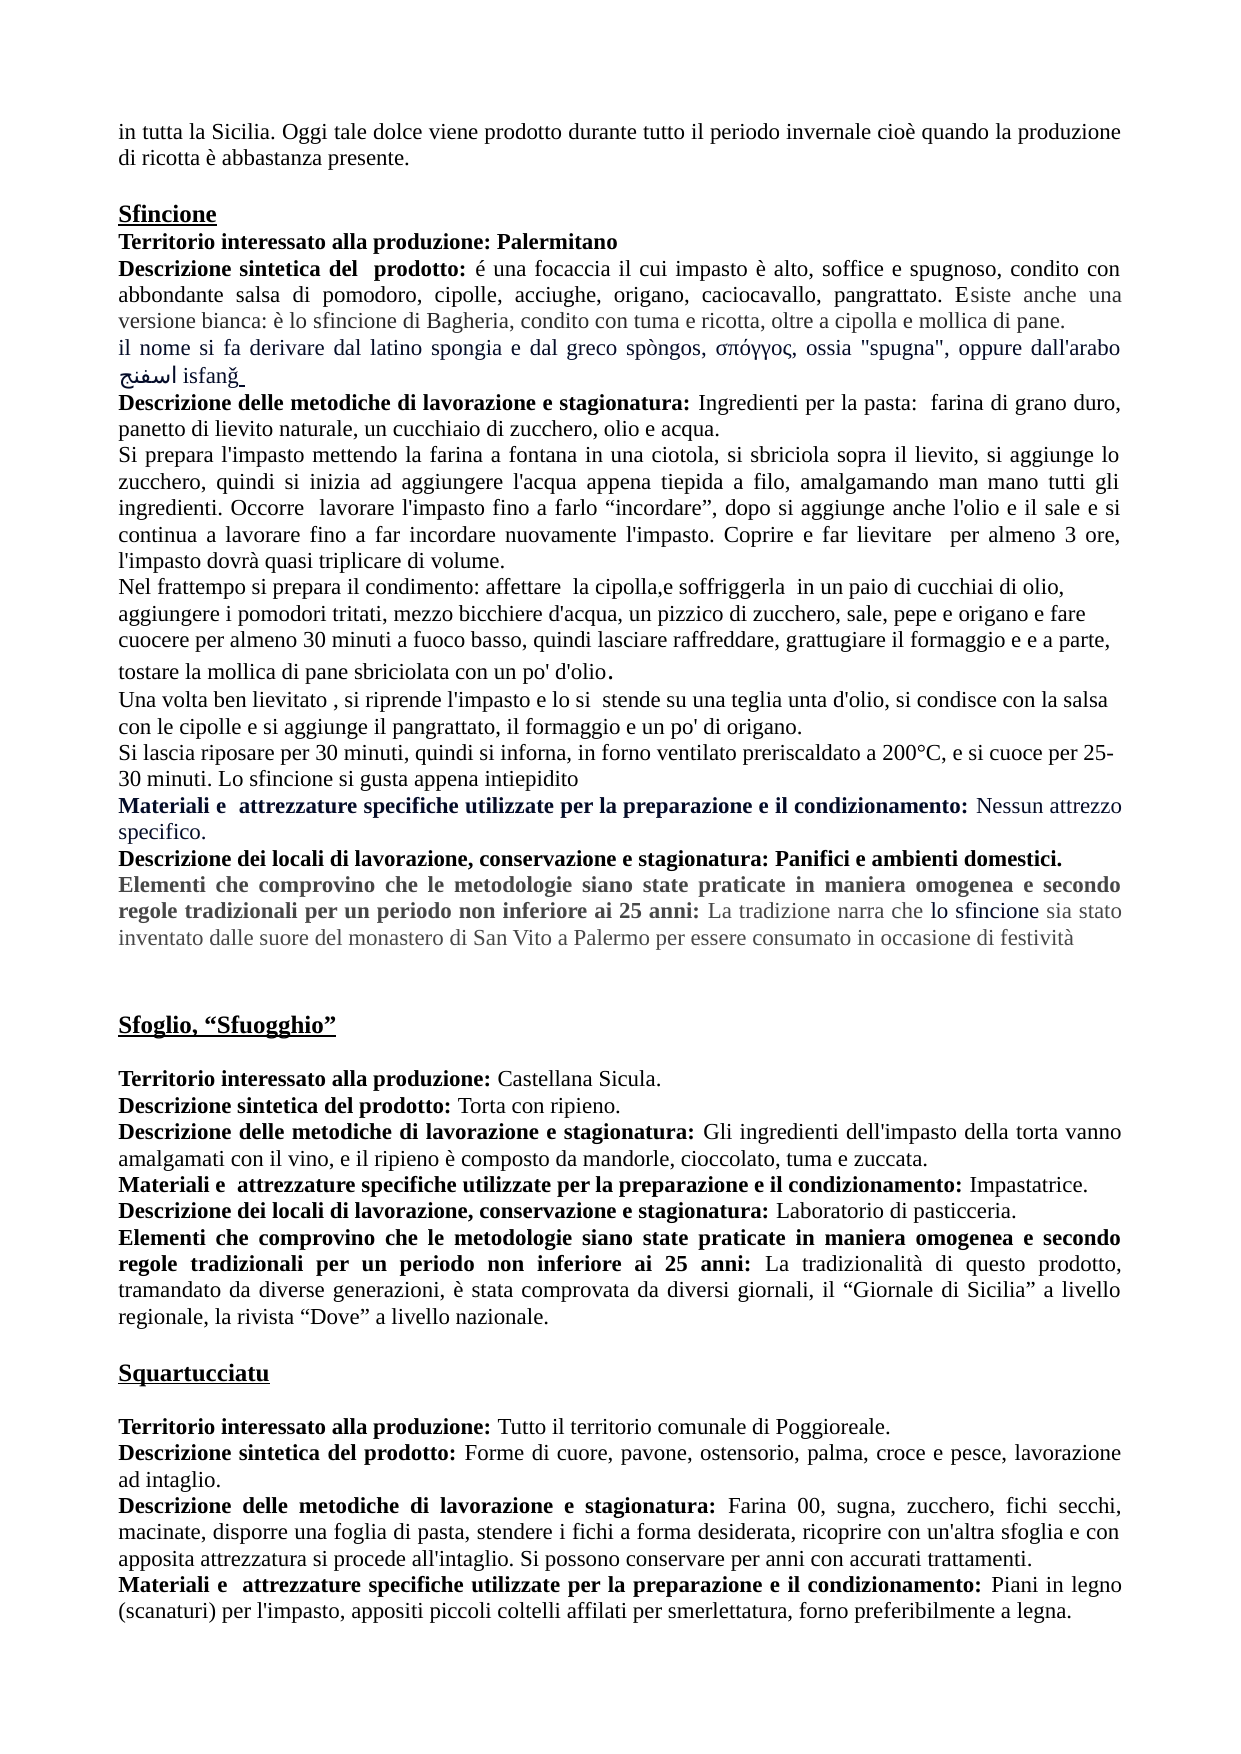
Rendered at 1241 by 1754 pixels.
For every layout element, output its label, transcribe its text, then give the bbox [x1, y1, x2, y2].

text Nel frattempo si prepara il condimento: affettare la cipolla,e soffriggerla in un paio di cucchiai di olio, aggiungere i pomodori tritati, mezzo bicchiere d'acqua, un pizzico di zucchero, sale, pepe e origano e fare cuocere per almeno 30 minuti a fuoco basso, quindi lasciare raffreddare, grattugiare il formaggio e e a parte, tostare la mollica di pane sbriciolata con un po' d'olio. [118, 573, 1122, 686]
text Materiali e attrezzature specifiche utilizzate per la preparazione e il condizionamento: Impastatrice. [118, 1171, 1122, 1197]
text Elementi che comprovino che le metodologie siano state praticate in maniera omogenea e secondo regole tradizionali per un periodo non inferiore ai 25 anni: La tradizionalità di questo prodotto, tramandato da diverse generazioni, è stata comprovata da diversi giornali, il “Giornale di Sicilia” a livello regionale, la rivista “Dove” a livello nazionale. [118, 1224, 1122, 1329]
text Territorio interessato alla produzione: Castellana Sicula. [118, 1066, 1122, 1092]
text Materiali e attrezzature specifiche utilizzate per la preparazione e il condizionamento: Nessun attrezzo specifico. [118, 792, 1122, 844]
text Elementi che comprovino che le metodologie siano state praticate in maniera omogenea e secondo regole tradizionali per un periodo non inferiore ai 25 anni: La tradizione narra che lo sfincione sia stato inventato dalle suore del monastero di San Vito a Palermo per essere consumato in occasione di festività [118, 871, 1122, 950]
text Si prepara l'impasto mettendo la farina a fontana in una ciotola, si sbriciola sopra il lievito, si aggiunge lo zucchero, quindi si inizia ad aggiungere l'acqua appena tiepida a filo, amalgamando man mano tutti gli ingredienti. Occorre lavorare l'impasto fino a farlo “incordare”, dopo si aggiunge anche l'olio e il sale e si continua a lavorare fino a far incordare nuovamente l'impasto. Coprire e far lievitare per almeno 3 ore, l'impasto dovrà quasi triplicare di volume. [118, 442, 1122, 573]
text Squartucciatu [118, 1358, 1122, 1387]
text Territorio interessato alla produzione: Palermitano [118, 228, 1122, 255]
text Materiali e attrezzature specifiche utilizzate per la preparazione e il condizionamento: Piani in legno (scanaturi) per l'impasto, appositi piccoli coltelli affilati per smerlettatura, forno preferibilmente a legna. [118, 1571, 1122, 1624]
text in tutta la Sicilia. Oggi tale dolce viene prodotto durante tutto il periodo invernale cioè quando la produzione di ricotta è abbastanza presente. [118, 118, 1122, 171]
text Una volta ben lievitato , si riprende l'impasto e lo si stende su una teglia unta d'olio, si condisce con la salsa con le cipolle e si aggiunge il pangrattato, il formaggio e un po' di origano. [118, 686, 1122, 739]
text Descrizione dei locali di lavorazione, conservazione e stagionatura: Panifici e ambienti domestici. [118, 844, 1122, 871]
text Descrizione dei locali di lavorazione, conservazione e stagionatura: Laboratorio di pasticceria. [118, 1197, 1122, 1224]
text Descrizione delle metodiche di lavorazione e stagionatura: Ingredienti per la pasta: farina di grano duro, panetto di lievito naturale, un cucchiaio di zucchero, olio e acqua. [118, 389, 1122, 442]
text Descrizione sintetica del prodotto: Torta con ripieno. [118, 1092, 1122, 1118]
text Descrizione delle metodiche di lavorazione e stagionatura: Gli ingredienti dell'impasto della torta vanno amalgamati con il vino, e il ripieno è composto da mandorle, cioccolato, tuma e zuccata. [118, 1118, 1122, 1171]
text Territorio interessato alla produzione: Tutto il territorio comunale di Poggioreale. [118, 1413, 1122, 1439]
text Descrizione delle metodiche di lavorazione e stagionatura: Farina 00, sugna, zucchero, fichi secchi, macinate, disporre una foglia di pasta, stendere i fichi a forma desiderata, ricoprire con un'altra sfoglia e con apposita attrezzatura si procede all'intaglio. Si possono conservare per anni con accurati trattamenti. [118, 1492, 1122, 1571]
text Descrizione sintetica del prodotto: é una focaccia il cui impasto è alto, soffice e spugnoso, condito con abbondante salsa di pomodoro, cipolle, acciughe, origano, caciocavallo, pangrattato. Esiste anche una versione bianca: è lo sfincione di Bagheria, condito con tuma e ricotta, oltre a cipolla e mollica di pane. [118, 255, 1122, 334]
text Si lascia riposare per 30 minuti, quindi si inforna, in forno ventilato preriscaldato a 200°C, e si cuoce per 25-30 minuti. Lo sfincione si gusta appena intiepidito [118, 739, 1122, 792]
text Sfoglio, “Sfuogghio” [118, 1010, 1122, 1039]
text Sfincione [118, 199, 1122, 228]
text il nome si fa derivare dal latino spongia e dal greco spòngos, σπόγγος, ossia "spugna", oppure dall'arabo اسفنج isfanǧ [118, 334, 1122, 389]
text Descrizione sintetica del prodotto: Forme di cuore, pavone, ostensorio, palma, croce e pesce, lavorazione ad intaglio. [118, 1439, 1122, 1492]
